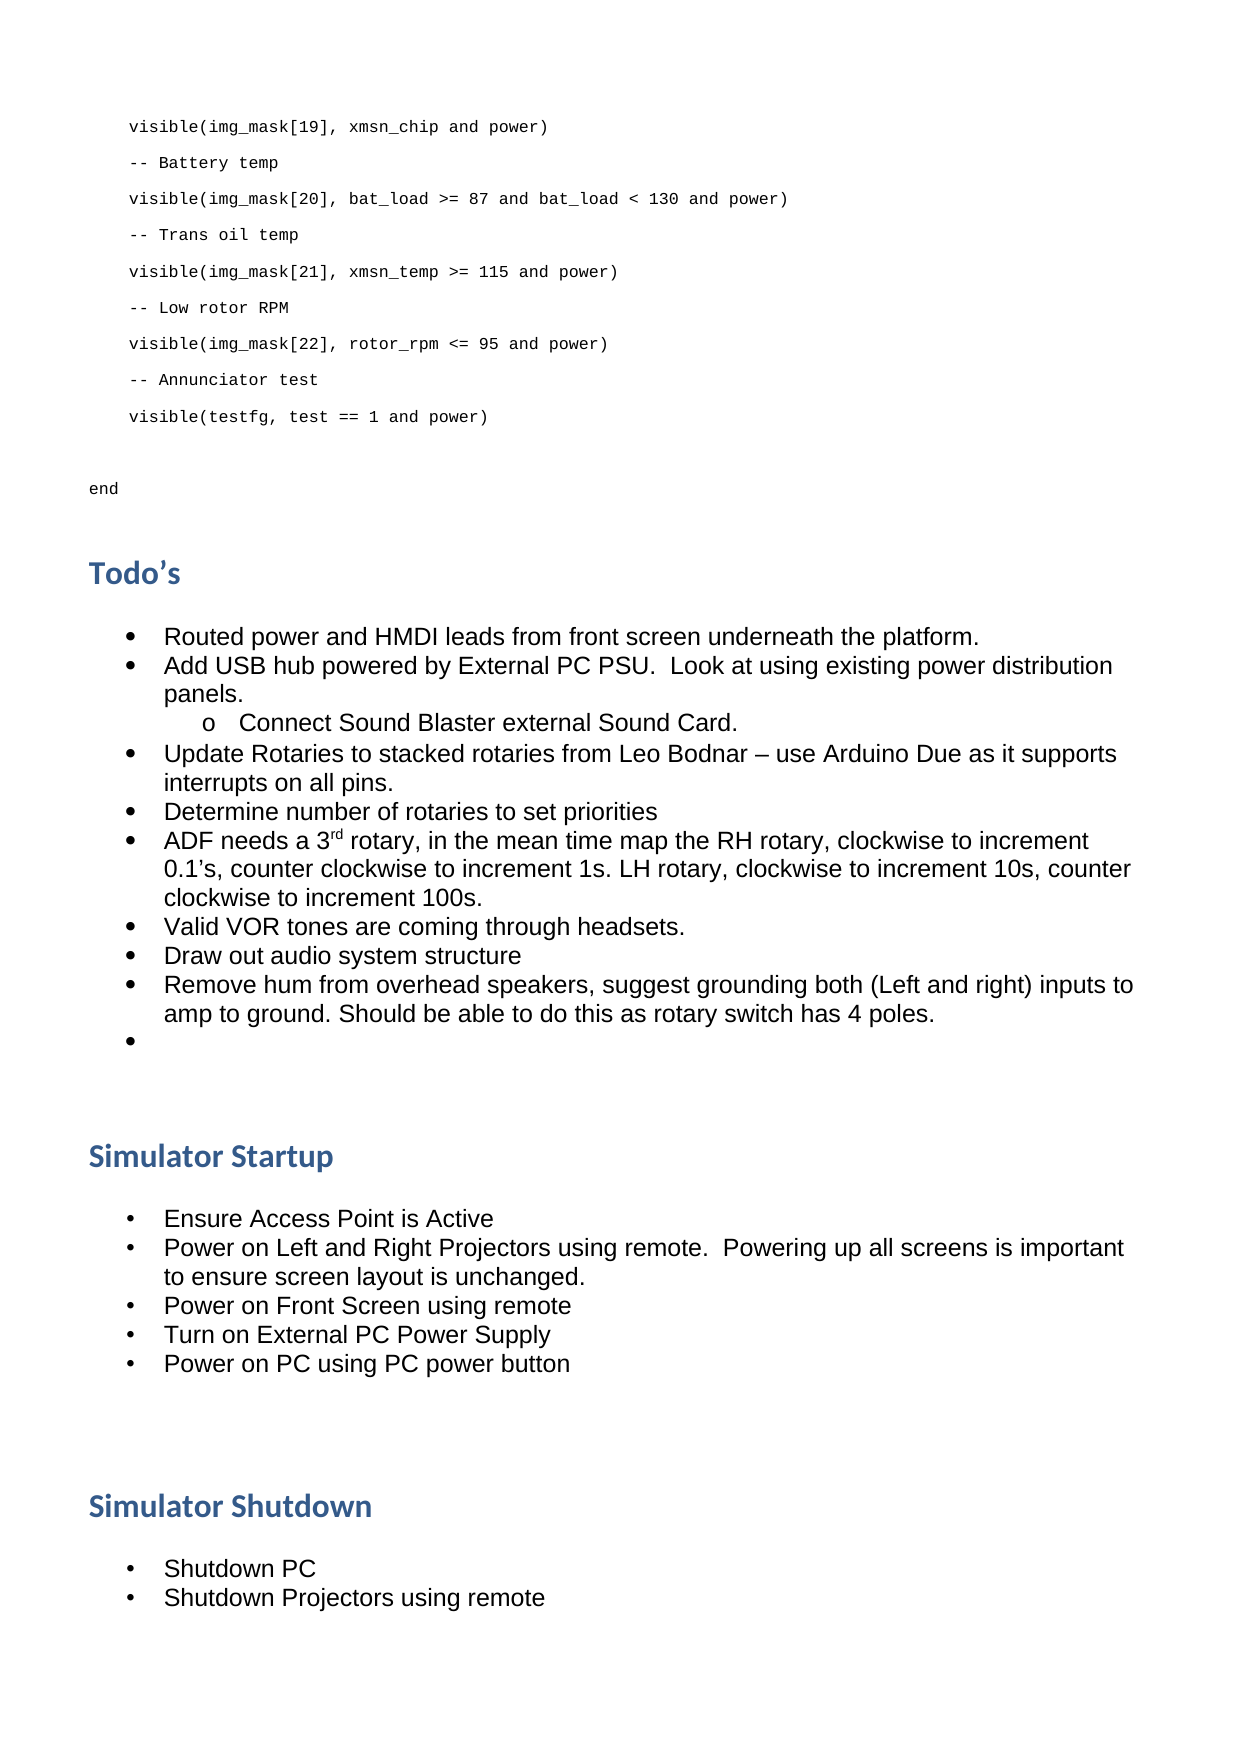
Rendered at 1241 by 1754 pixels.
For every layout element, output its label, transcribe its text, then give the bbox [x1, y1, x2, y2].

list Connect Sound Blaster external Sound Card. [201, 708, 1152, 739]
list Valid VOR tones are coming through headsets. [126, 912, 1152, 941]
list Remove hum from overhead speakers, suggest grounding both (Left and right) inputs to amp to ground. Should be able to do this as rotary switch has 4 poles. [126, 970, 1152, 1027]
subtitle Simulator Shutdown [88, 1485, 1152, 1526]
list Draw out audio system structure [126, 941, 1152, 970]
list Add USB hub powered by External PC PSU. Look at using existing power distribution panels. [126, 651, 1152, 708]
list Power on PC using PC power button [126, 1348, 1152, 1377]
list Routed power and HMDI leads from front screen underneath the platform. [126, 622, 1152, 651]
list Power on Left and Right Projectors using remote. Powering up all screens is important to ensure screen layout is unchanged. [126, 1233, 1152, 1291]
list Shutdown Projectors using remote [126, 1583, 1152, 1612]
list ADF needs a 3rd rotary, in the mean time map the RH rotary, clockwise to increment 0.1’s, counter clockwise to increment 1s. LH rotary, clockwise to increment 10s, counter clockwise to increment 100s. [126, 826, 1152, 912]
text end [88, 481, 1152, 499]
text visible(img_mask[21], xmsn_temp >= 115 and power) [88, 263, 1152, 282]
text -- Low rotor RPM [88, 299, 1152, 318]
list Turn on External PC Power Supply [126, 1320, 1152, 1348]
list Shutdown PC [126, 1554, 1152, 1583]
text -- Annunciator test [88, 372, 1152, 391]
text -- Battery temp [88, 154, 1152, 173]
list Ensure Access Point is Active [126, 1204, 1152, 1233]
text -- Trans oil temp [88, 227, 1152, 246]
subtitle Simulator Startup [88, 1135, 1152, 1176]
text visible(img_mask[22], rotor_rpm <= 95 and power) [88, 336, 1152, 354]
text visible(testfg, test == 1 and power) [88, 408, 1152, 427]
list Update Rotaries to stacked rotaries from Leo Bodnar – use Arduino Due as it supports interrupts on all pins. [126, 739, 1152, 797]
text visible(img_mask[20], bat_load >= 87 and bat_load < 130 and power) [88, 191, 1152, 209]
list Determine number of rotaries to set priorities [126, 797, 1152, 826]
list Power on Front Screen using remote [126, 1291, 1152, 1320]
text visible(img_mask[19], xmsn_chip and power) [88, 118, 1152, 137]
subtitle Todo’s [88, 552, 1152, 593]
